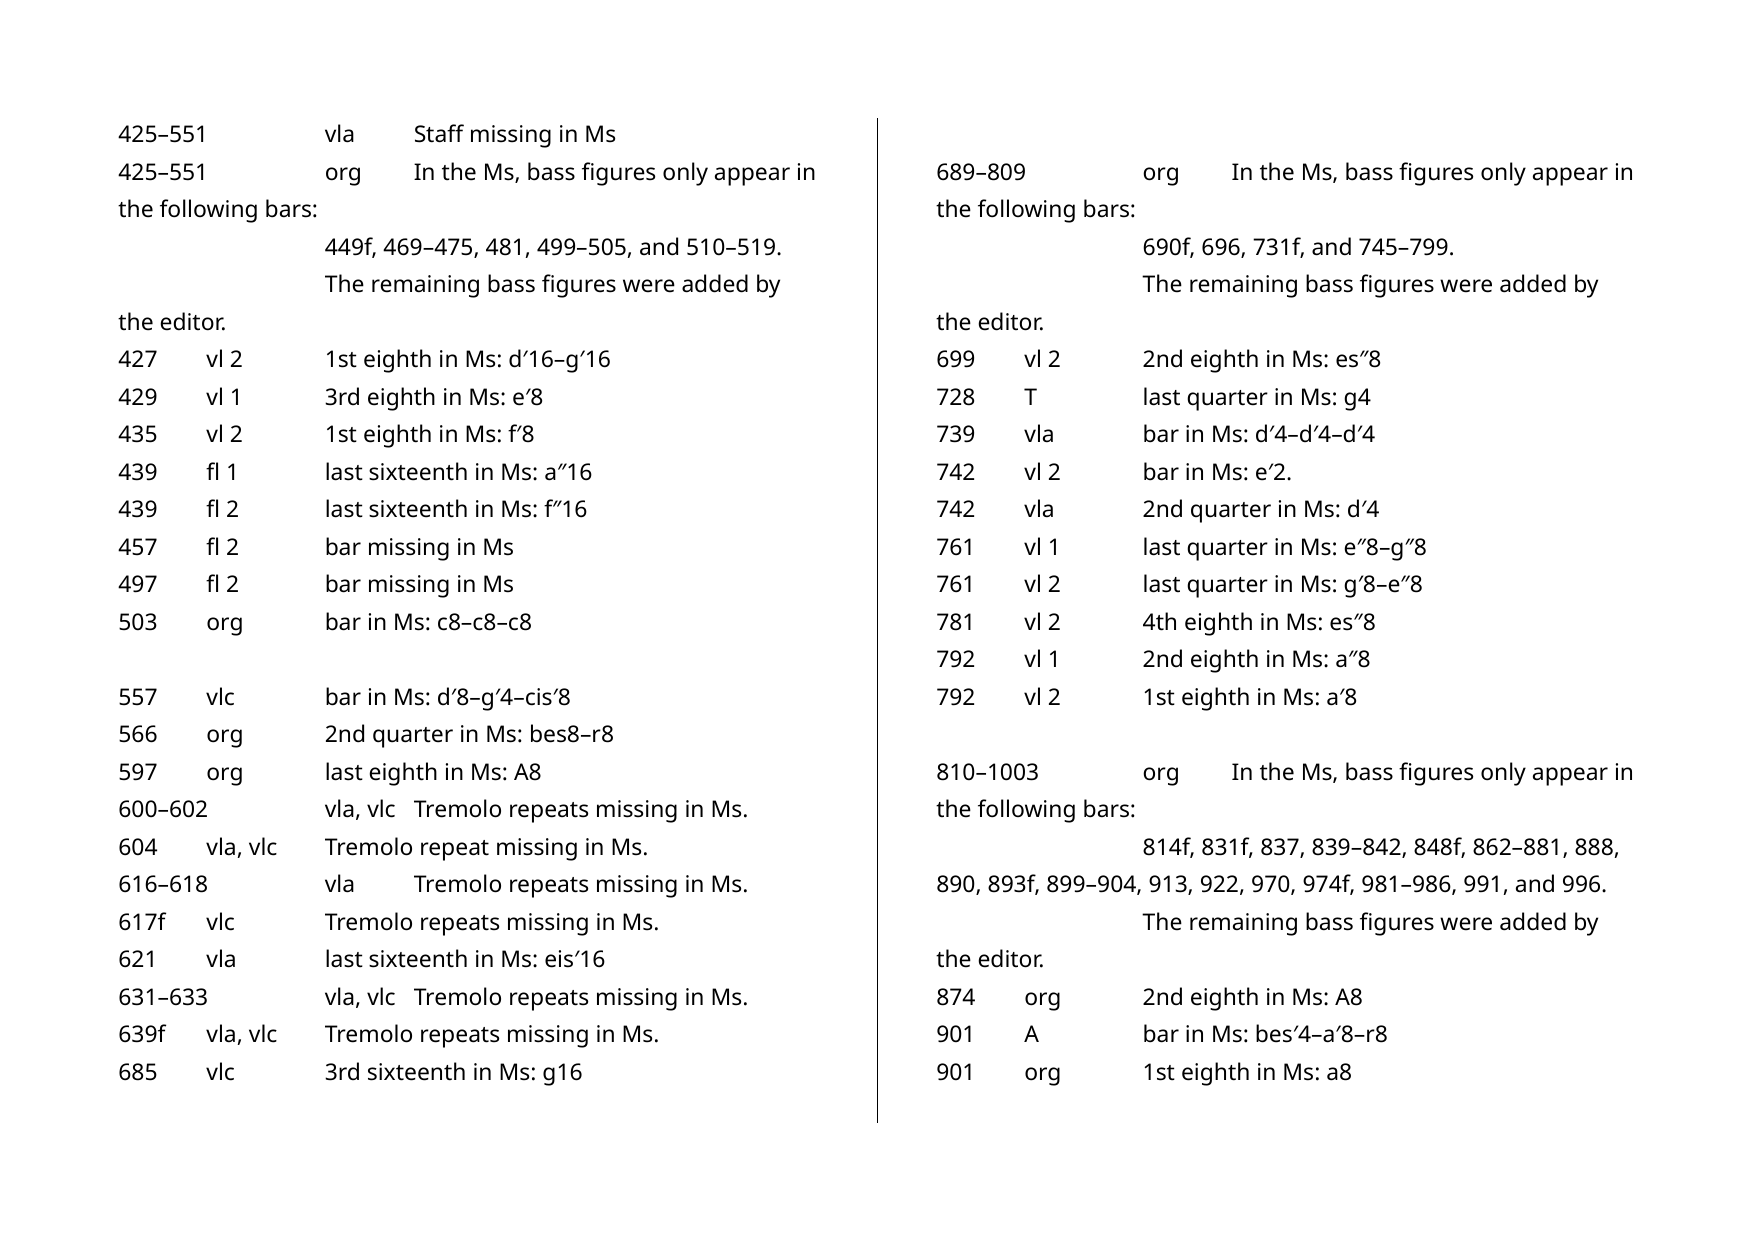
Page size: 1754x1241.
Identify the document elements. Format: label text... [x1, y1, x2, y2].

text 425–551 vla Staff missing in Ms 425–551 org In the Ms, bass figures only appear in the following bars: 449f, 469–475, 481, 499–505, and 510–519. The remaining bass figures were added by the editor. 427 vl 2 1st eighth in Ms: d′16–g′16 429 vl 1 3rd eighth in Ms: e′8 435 vl 2 1st eighth in Ms: f′8 439 fl 1 last sixteenth in Ms: a″16 439 fl 2 last sixteenth in Ms: f″16 457 fl 2 bar missing in Ms 497 fl 2 bar missing in Ms 503 org bar in Ms: c8–c8–c8 557 vlc bar in Ms: d′8–g′4–cis′8 566 org 2nd quarter in Ms: bes8–r8 597 org last eighth in Ms: A8 600–602 vla, vlc Tremolo repeats missing in Ms. 604 vla, vlc Tremolo repeat missing in Ms. 616–618 vla Tremolo repeats missing in Ms. 617f vlc Tremolo repeats missing in Ms. 621 vla last sixteenth in Ms: eis′16 631–633 vla, vlc Tremolo repeats missing in Ms. 639f vla, vlc Tremolo repeats missing in Ms. 685 vlc 3rd sixteenth in Ms: g16 [118, 118, 818, 1087]
text 689–809 org In the Ms, bass figures only appear in the following bars: 690f, 696, 731f, and 745–799. The remaining bass figures were added by the editor. 699 vl 2 2nd eighth in Ms: es″8 728 T last quarter in Ms: g4 739 vla bar in Ms: d′4–d′4–d′4 742 vl 2 bar in Ms: e′2. 742 vla 2nd quarter in Ms: d′4 761 vl 1 last quarter in Ms: e″8–g″8 761 vl 2 last quarter in Ms: g′8–e″8 781 vl 2 4th eighth in Ms: es″8 792 vl 1 2nd eighth in Ms: a″8 792 vl 2 1st eighth in Ms: a′8 810–1003 org In the Ms, bass figures only appear in the following bars: 814f, 831f, 837, 839–842, 848f, 862–881, 888, 890, 893f, 899–904, 913, 922, 970, 974f, 981–986, 991, and 996. The remaining bass figures were added by the editor. 874 org 2nd eighth in Ms: A8 901 A bar in Ms: bes′4–a′8–r8 901 org 1st eighth in Ms: a8 [936, 118, 1636, 1087]
